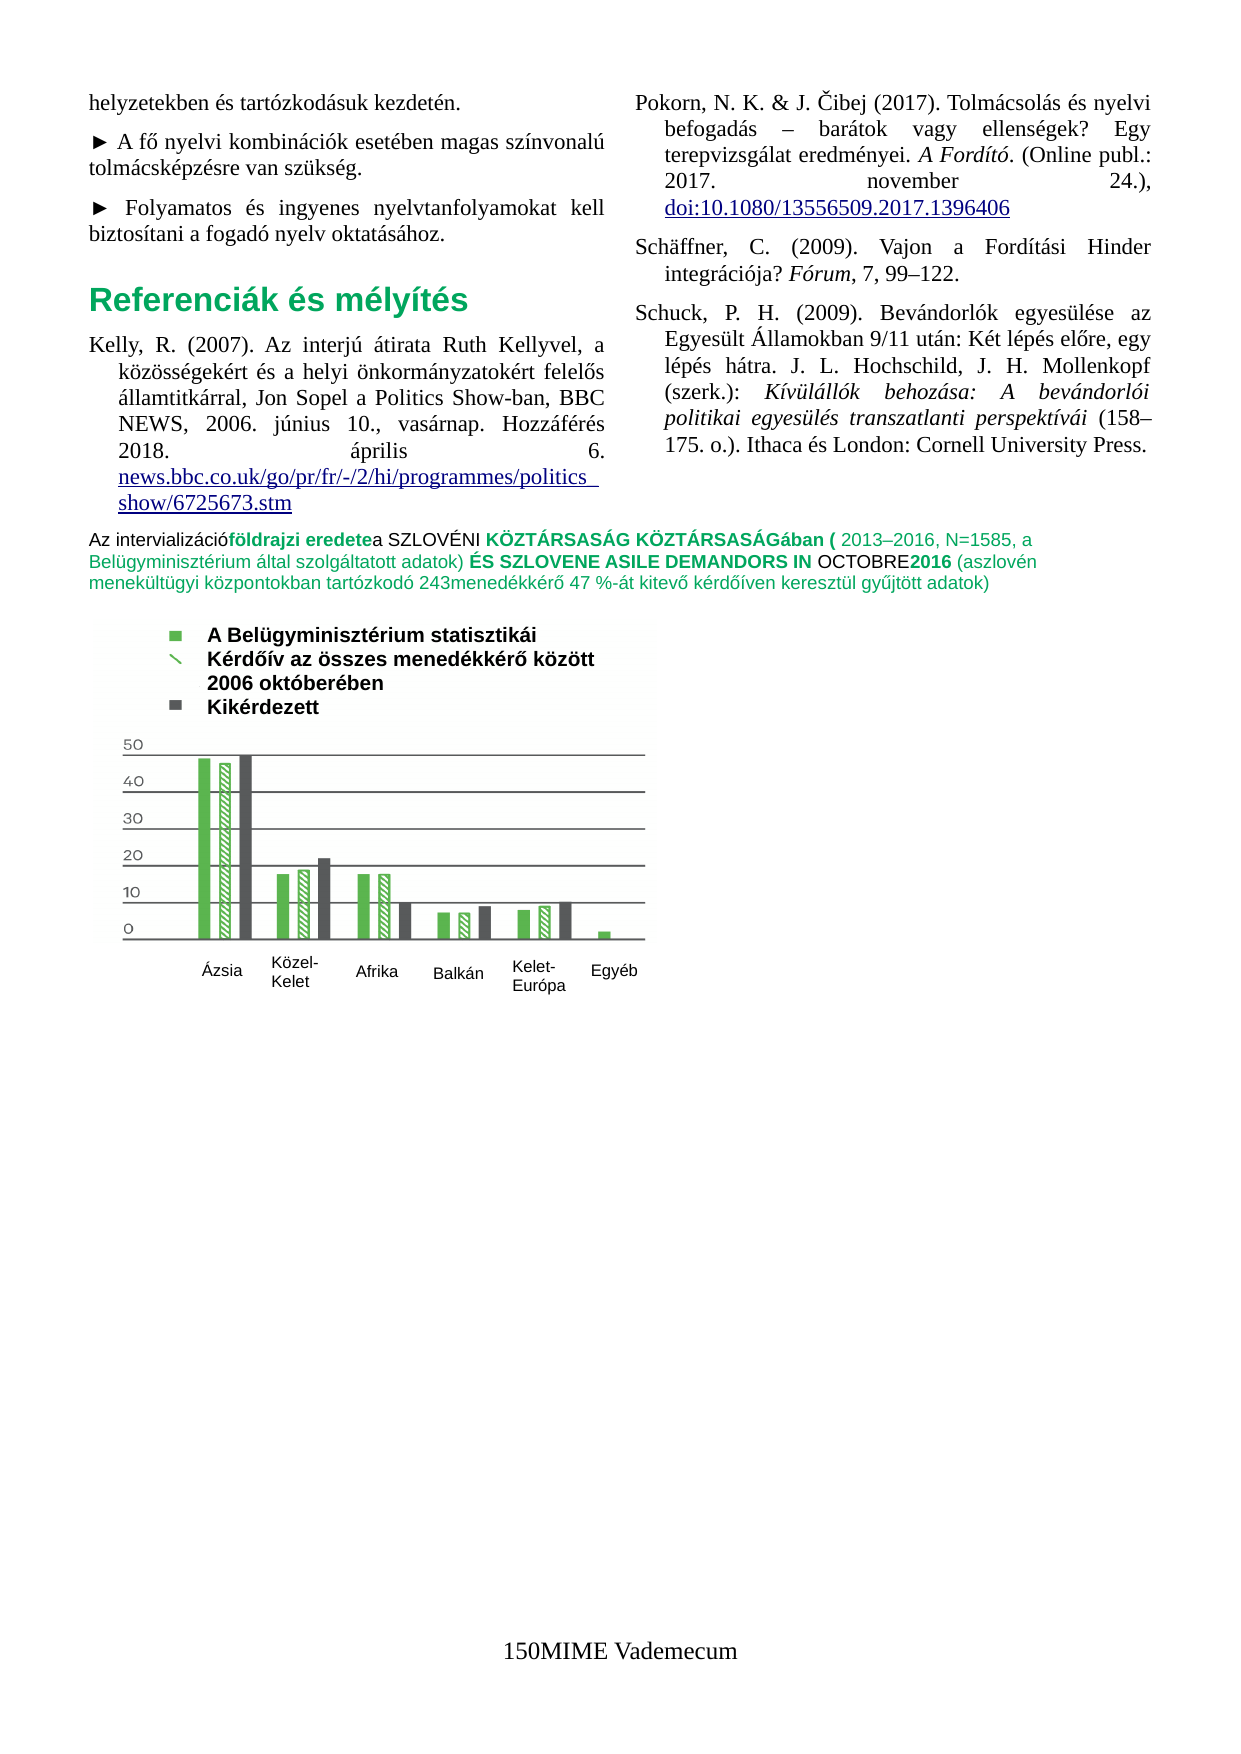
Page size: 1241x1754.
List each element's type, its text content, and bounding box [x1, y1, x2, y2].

text Kelly, R. (2007). Az interjú átirata Ruth Kellyvel, a közösségekért és a helyi önkormányzatokért felelős államtitkárral, Jon Sopel a Politics Show-ban, BBC NEWS, 2006. június 10., vasárnap. Hozzáférés 2018. április 6. news.bbc.co.uk/go/pr/fr/-/2/hi/programmes/politics_show/6725673.stm [88, 331, 605, 516]
text ► A fő nyelvi kombinációk esetében magas színvonalú tolmácsképzésre van szükség. [88, 128, 605, 181]
text Pokorn, N. K. & J. Čibej (2017). Tolmácsolás és nyelvi befogadás – barátok vagy ellenségek? Egy terepvizsgálat eredményei. A Fordító. (Online publ.: 2017. november 24.), doi:10.1080/13556509.2017.1396406 [635, 88, 1152, 220]
text Schäffner, C. (2009). Vajon a Fordítási Hinder integrációja? Fórum, 7, 99–122. [635, 233, 1152, 286]
text helyzetekben és tartózkodásuk kezdetén. [88, 88, 605, 115]
text Az intervializációföldrajzi eredetea SZLOVÉNI KÖZTÁRSASÁG KÖZTÁRSASÁGában ( 2013–2016, N=1585, a Belügyminisztérium által szolgáltatott adatok) ÉS SZLOVENE ASILE DEMANDORS IN OCTOBRE2016 (aszlovén menekültügyi központokban tartózkodó 243menedékkérő 47 %-át kitevő kérdőíven keresztül gyűjtött adatok) [88, 529, 1152, 593]
subtitle Referenciák és mélyítés [88, 280, 605, 319]
text ► Folyamatos és ingyenes nyelvtanfolyamokat kell biztosítani a fogadó nyelv oktatásához. [88, 194, 605, 246]
text Schuck, P. H. (2009). Bevándorlók egyesülése az Egyesült Államokban 9/11 után: Két lépés előre, egy lépés hátra. J. L. Hochschild, J. H. Mollenkopf (szerk.): Kívülállók behozása: A bevándorlói politikai egyesülés transzatlanti perspektívái (158–175. o.). Ithaca és London: Cornell University Press. [635, 299, 1152, 457]
picture [93, 619, 657, 943]
